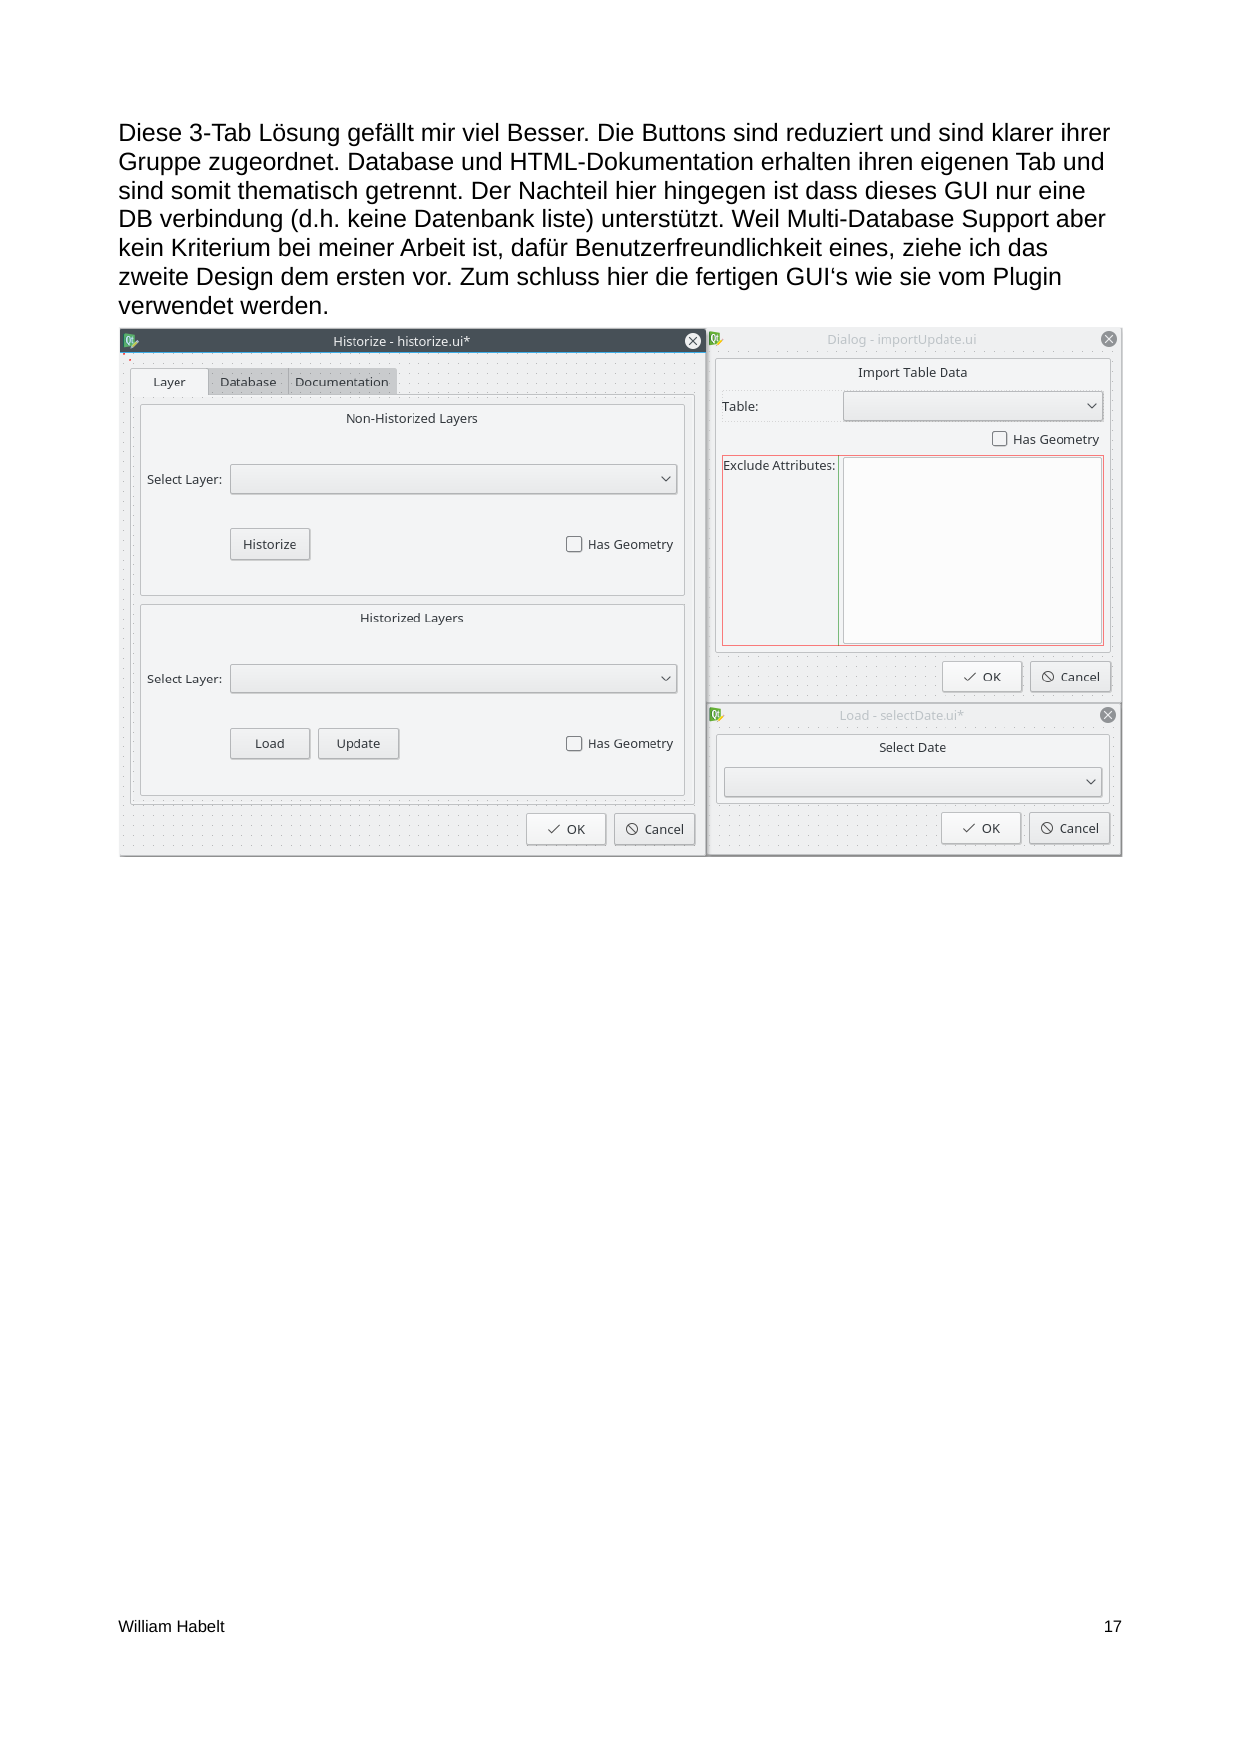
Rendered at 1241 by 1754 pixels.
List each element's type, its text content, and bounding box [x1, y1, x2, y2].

picture [118, 327, 1123, 857]
text Diese 3-Tab Lösung gefällt mir viel Besser. Die Buttons sind reduziert und sind klarer ihrer Gruppe zugeordnet. Database und HTML-Dokumentation erhalten ihren eigenen Tab und sind somit thematisch getrennt. Der Nachteil hier hingegen ist dass dieses GUI nur eine DB verbindung (d.h. keine Datenbank liste) unterstützt. Weil Multi-Database Support aber kein Kriterium bei meiner Arbeit ist, dafür Benutzerfreundlichkeit eines, ziehe ich das zweite Design dem ersten vor. Zum schluss hier die fertigen GUI‘s wie sie vom Plugin verwendet werden. [118, 118, 1122, 319]
